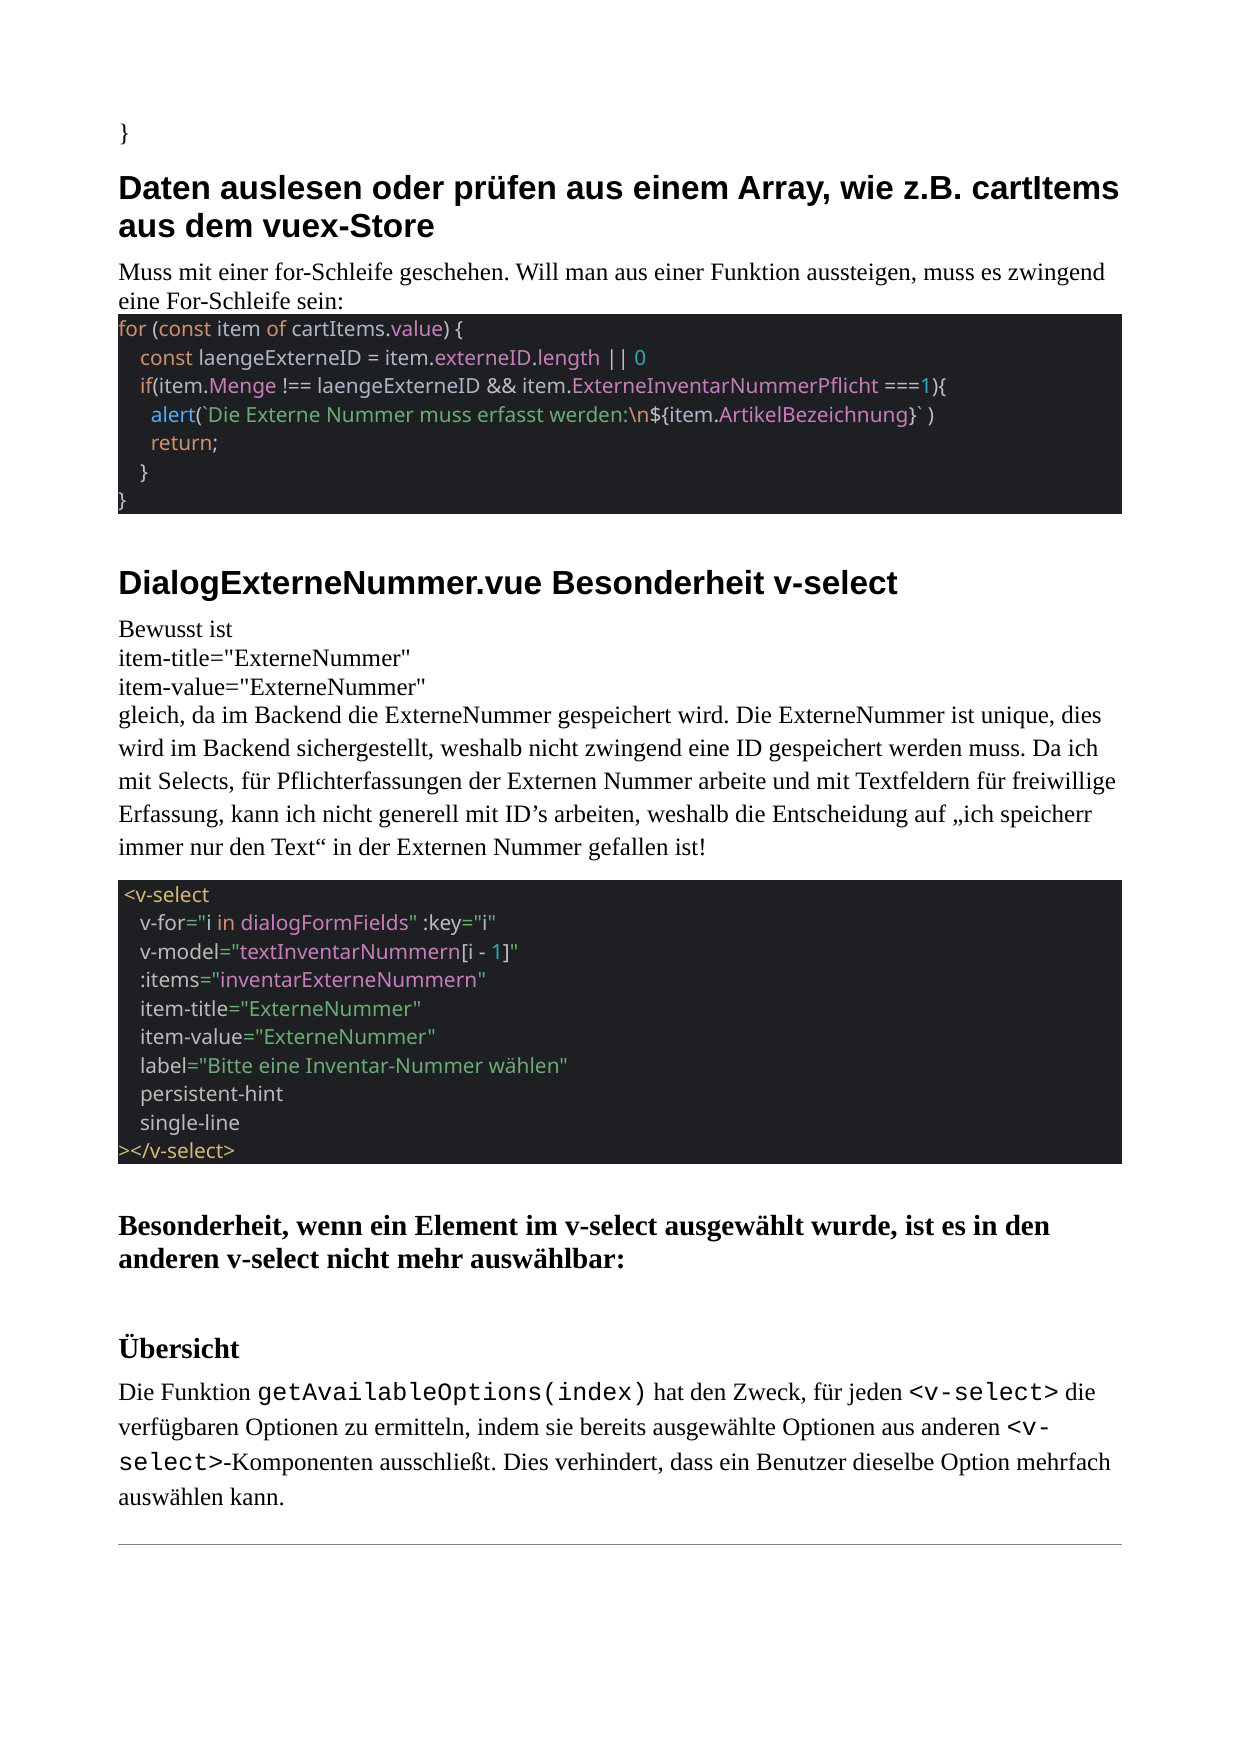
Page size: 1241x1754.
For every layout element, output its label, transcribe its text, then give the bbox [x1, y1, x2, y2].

text <v-select v-for="i in dialogFormFields" :key="i" v-model="textInventarNummern[i - 1]" :items="inventarExterneNummern" item-title="ExterneNummer" item-value="ExterneNummer" label="Bitte eine Inventar-Nummer wählen" persistent-hint single-line ></v-select> [118, 880, 1122, 1164]
text item-title="ExterneNummer" [118, 643, 1122, 672]
subtitle DialogExterneNummer.vue Besonderheit v-select [118, 563, 1122, 602]
text Muss mit einer for-Schleife geschehen. Will man aus einer Funktion aussteigen, muss es zwingend eine For-Schleife sein: [118, 257, 1122, 314]
text gleich, da im Backend die ExterneNummer gespeichert wird. Die ExterneNummer ist unique, dies wird im Backend sichergestellt, weshalb nicht zwingend eine ID gespeichert werden muss. Da ich mit Selects, für Pflichterfassungen der Externen Nummer arbeite und mit Textfeldern für freiwillige Erfassung, kann ich nicht generell mit ID’s arbeiten, weshalb die Entscheidung auf „ich speicherr immer nur den Text“ in der Externen Nummer gefallen ist! [118, 700, 1122, 861]
text item-value="ExterneNummer" [118, 672, 1122, 700]
text for (const item of cartItems.value) { const laengeExterneID = item.externeID.length || 0 if(item.Menge !== laengeExterneID && item.ExterneInventarNummerPflicht ===1){ alert(`Die Externe Nummer muss erfasst werden:\n${item.ArtikelBezeichnung}` ) return; } } [118, 314, 1122, 514]
text } [118, 118, 1122, 147]
text Bewusst ist [118, 614, 1122, 643]
subtitle Besonderheit, wenn ein Element im v-select ausgewählt wurde, ist es in den anderen v-select nicht mehr auswählbar: [118, 1208, 1122, 1275]
subtitle Daten auslesen oder prüfen aus einem Array, wie z.B. cartItems aus dem vuex-Store [118, 168, 1122, 244]
subtitle Übersicht [118, 1331, 1122, 1364]
text Die Funktion getAvailableOptions(index) hat den Zweck, für jeden <v-select> die verfügbaren Optionen zu ermitteln, indem sie bereits ausgewählte Optionen aus anderen <v-select>-Komponenten ausschließt. Dies verhindert, dass ein Benutzer dieselbe Option mehrfach auswählen kann. [118, 1377, 1122, 1511]
